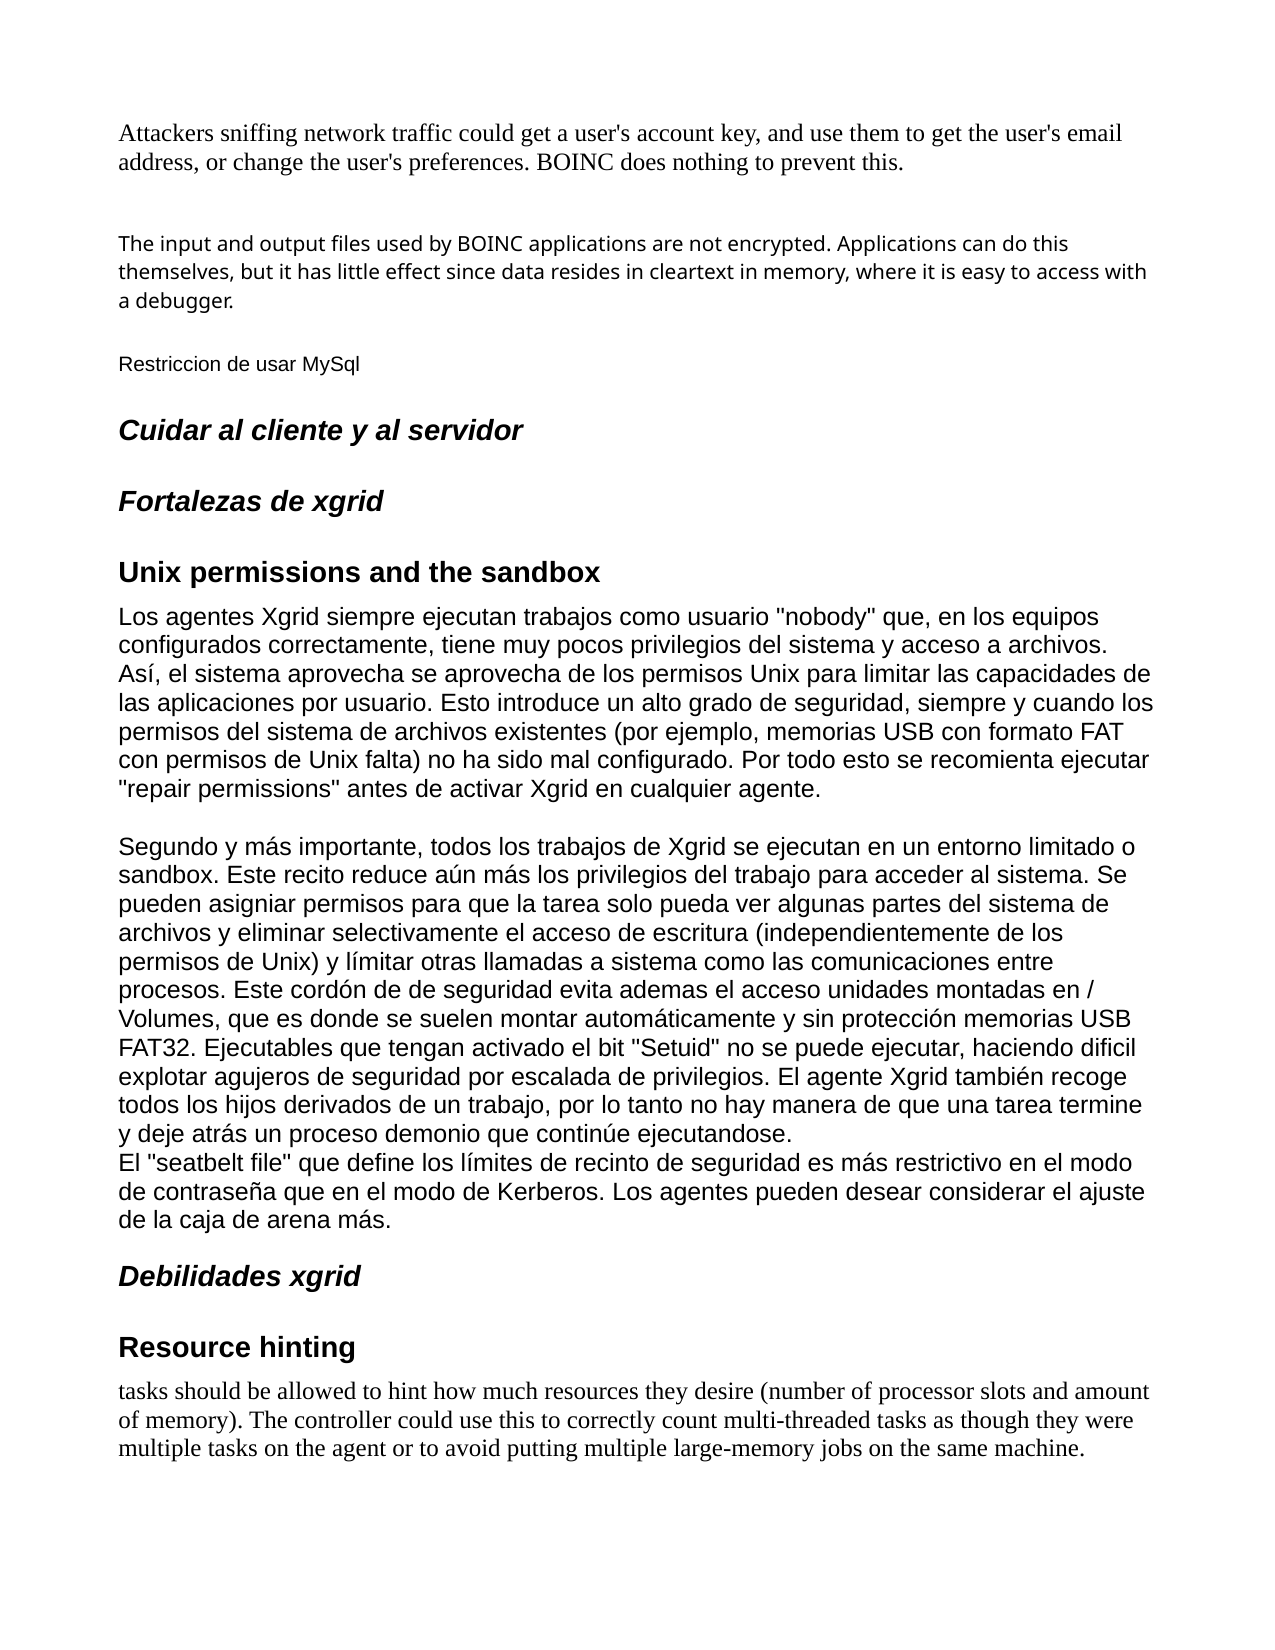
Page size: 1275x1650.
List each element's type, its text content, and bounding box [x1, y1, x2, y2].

subtitle Restriccion de usar MySql [118, 352, 1157, 376]
text tasks should be allowed to hint how much resources they desire (number of processor slots and amount of memory). The controller could use this to correctly count multi-threaded tasks as though they were multiple tasks on the agent or to avoid putting multiple large-memory jobs on the same machine. [118, 1376, 1157, 1462]
text Attackers sniffing network traffic could get a user's account key, and use them to get the user's email address, or change the user's preferences. BOINC does nothing to prevent this. [118, 118, 1157, 176]
subtitle Debilidades xgrid [118, 1259, 1157, 1292]
text The input and output files used by BOINC applications are not encrypted. Applications can do this themselves, but it has little effect since data resides in cleartext in memory, where it is easy to access with a debugger. [118, 229, 1157, 314]
text El "seatbelt file" que define los límites de recinto de seguridad es más restrictivo en el modo de contraseña que en el modo de Kerberos. Los agentes pueden desear considerar el ajuste de la caja de arena más. [118, 1148, 1157, 1234]
subtitle Unix permissions and the sandbox [118, 555, 1157, 589]
subtitle Fortalezas de xgrid [118, 484, 1157, 518]
subtitle Resource hinting [118, 1330, 1157, 1363]
text Los agentes Xgrid siempre ejecutan trabajos como usuario "nobody" que, en los equipos configurados correctamente, tiene muy pocos privilegios del sistema y acceso a archivos. Así, el sistema aprovecha se aprovecha de los permisos Unix para limitar las capacidades de las aplicaciones por usuario. Esto introduce un alto grado de seguridad, siempre y cuando los permisos del sistema de archivos existentes (por ejemplo, memorias USB con formato FAT con permisos de Unix falta) no ha sido mal configurado. Por todo esto se recomienta ejecutar "repair permissions" antes de activar Xgrid en cualquier agente. [118, 601, 1157, 803]
text Segundo y más importante, todos los trabajos de Xgrid se ejecutan en un entorno limitado o sandbox. Este recito reduce aún más los privilegios del trabajo para acceder al sistema. Se pueden asigniar permisos para que la tarea solo pueda ver algunas partes del sistema de archivos y eliminar selectivamente el acceso de escritura (independientemente de los permisos de Unix) y límitar otras llamadas a sistema como las comunicaciones entre procesos. Este cordón de de seguridad evita ademas el acceso unidades montadas en / Volumes, que es donde se suelen montar automáticamente y sin protección memorias USB FAT32. Ejecutables que tengan activado el bit "Setuid" no se puede ejecutar, haciendo dificil explotar agujeros de seguridad por escalada de privilegios. El agente Xgrid también recoge todos los hijos derivados de un trabajo, por lo tanto no hay manera de que una tarea termine y deje atrás un proceso demonio que continúe ejecutandose. [118, 831, 1157, 1148]
subtitle Cuidar al cliente y al servidor [118, 413, 1157, 447]
